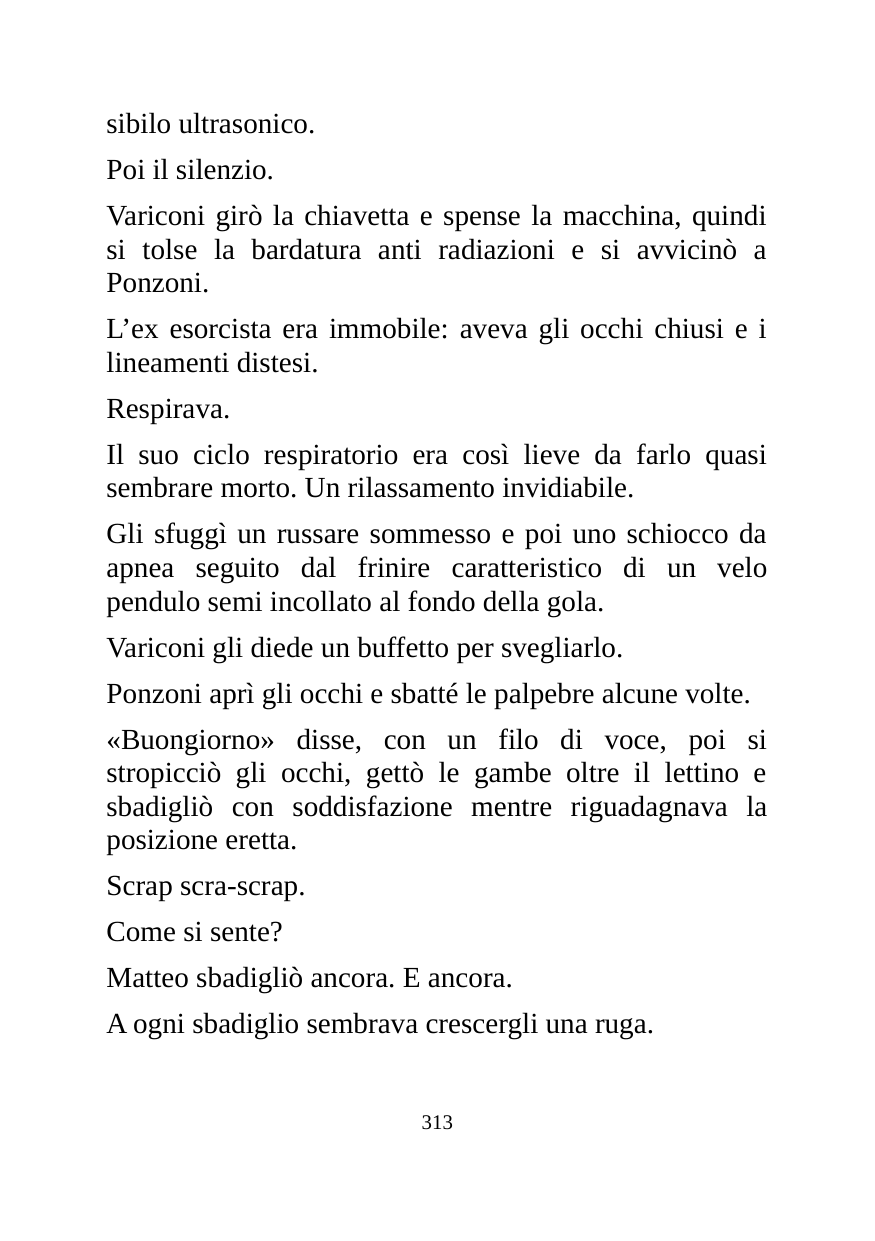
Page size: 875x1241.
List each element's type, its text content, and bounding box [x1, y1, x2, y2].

text Matteo sbadigliò ancora. E ancora. [106, 961, 768, 994]
text Ponzoni aprì gli occhi e sbatté le palpebre alcune volte. [106, 676, 768, 709]
text Poi il silenzio. [106, 152, 768, 186]
text L’ex esorcista era immobile: aveva gli occhi chiusi e i lineamenti distesi. [106, 311, 768, 378]
text «Buongiorno» disse, con un filo di voce, poi si stropicciò gli occhi, gettò le gambe oltre il lettino e sbadigliò con soddisfazione mentre riguadagnava la posizione eretta. [106, 722, 768, 856]
text Scrap scra-scrap. [106, 868, 768, 902]
text Il suo ciclo respiratorio era così lieve da farlo quasi sembrare morto. Un rilassamento invidiabile. [106, 437, 768, 504]
text Come si sente? [106, 914, 768, 948]
text Gli sfuggì un russare sommesso e poi uno schiocco da apnea seguito dal frinire caratteristico di un velo pendulo semi incollato al fondo della gola. [106, 517, 768, 617]
text Respirava. [106, 391, 768, 424]
text Variconi girò la chiavetta e spense la macchina, quindi si tolse la bardatura anti radiazioni e si avvicinò a Ponzoni. [106, 198, 768, 299]
text A ogni sbadiglio sembrava crescergli una ruga. [106, 1007, 768, 1040]
text Variconi gli diede un buffetto per svegliarlo. [106, 630, 768, 663]
text sibilo ultrasonico. [106, 106, 768, 140]
